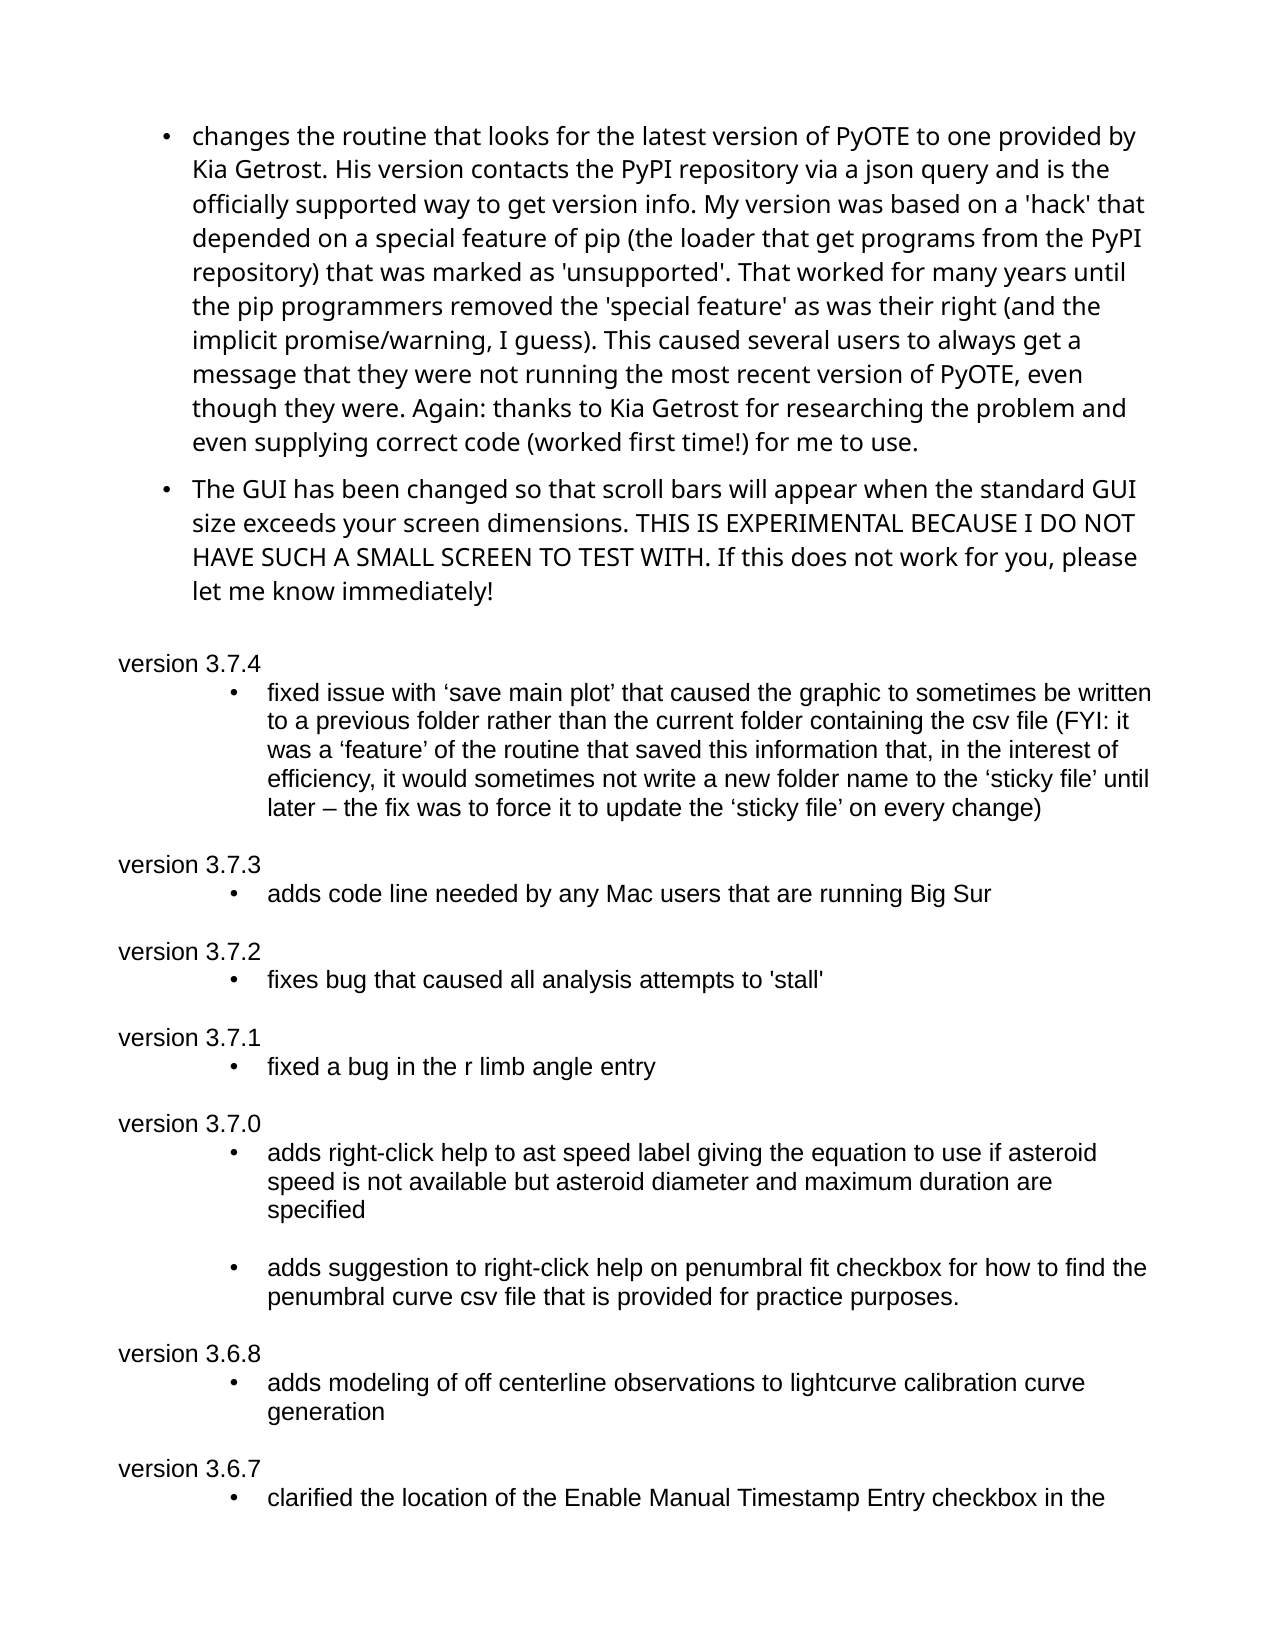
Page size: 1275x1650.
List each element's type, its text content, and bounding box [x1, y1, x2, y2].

list adds right-click help to ast speed label giving the equation to use if asteroid speed is not available but asteroid diameter and maximum duration are specified [229, 1138, 1157, 1253]
list changes the routine that looks for the latest version of PyOTE to one provided by Kia Getrost. His version contacts the PyPI repository via a json query and is the officially supported way to get version info. My version was based on a 'hack' that depended on a special feature of pip (the loader that get programs from the PyPI repository) that was marked as 'unsupported'. That worked for many years until the pip programmers removed the 'special feature' as was their right (and the implicit promise/warning, I guess). This caused several users to always get a message that they were not running the most recent version of PyOTE, even though they were. Again: thanks to Kia Getrost for researching the problem and even supplying correct code (worked first time!) for me to use. [162, 118, 1157, 459]
list adds code line needed by any Mac users that are running Big Sur [229, 879, 1157, 936]
text version 3.7.3 [118, 850, 1157, 879]
text version 3.6.8 [118, 1339, 1157, 1368]
list adds modeling of off centerline observations to lightcurve calibration curve generation [229, 1368, 1157, 1454]
text version 3.7.1 [118, 1023, 1157, 1052]
list adds suggestion to right-click help on penumbral fit checkbox for how to find the penumbral curve csv file that is provided for practice purposes. [229, 1253, 1157, 1339]
text version 3.7.2 [118, 936, 1157, 965]
text version 3.6.7 [118, 1454, 1157, 1483]
list fixed a bug in the r limb angle entry [229, 1052, 1157, 1109]
text version 3.7.4 [118, 649, 1157, 677]
list The GUI has been changed so that scroll bars will appear when the standard GUI size exceeds your screen dimensions. THIS IS EXPERIMENTAL BECAUSE I DO NOT HAVE SUCH A SMALL SCREEN TO TEST WITH. If this does not work for you, please let me know immediately! [162, 471, 1157, 607]
text version 3.7.0 [118, 1109, 1157, 1138]
list clarified the location of the Enable Manual Timestamp Entry checkbox in the [229, 1483, 1157, 1512]
list fixes bug that caused all analysis attempts to 'stall' [229, 965, 1157, 994]
list fixed issue with ‘save main plot’ that caused the graphic to sometimes be written to a previous folder rather than the current folder containing the csv file (FYI: it was a ‘feature’ of the routine that saved this information that, in the interest of efficiency, it would sometimes not write a new folder name to the ‘sticky file’ until later – the fix was to force it to update the ‘sticky file’ on every change) [229, 677, 1157, 850]
